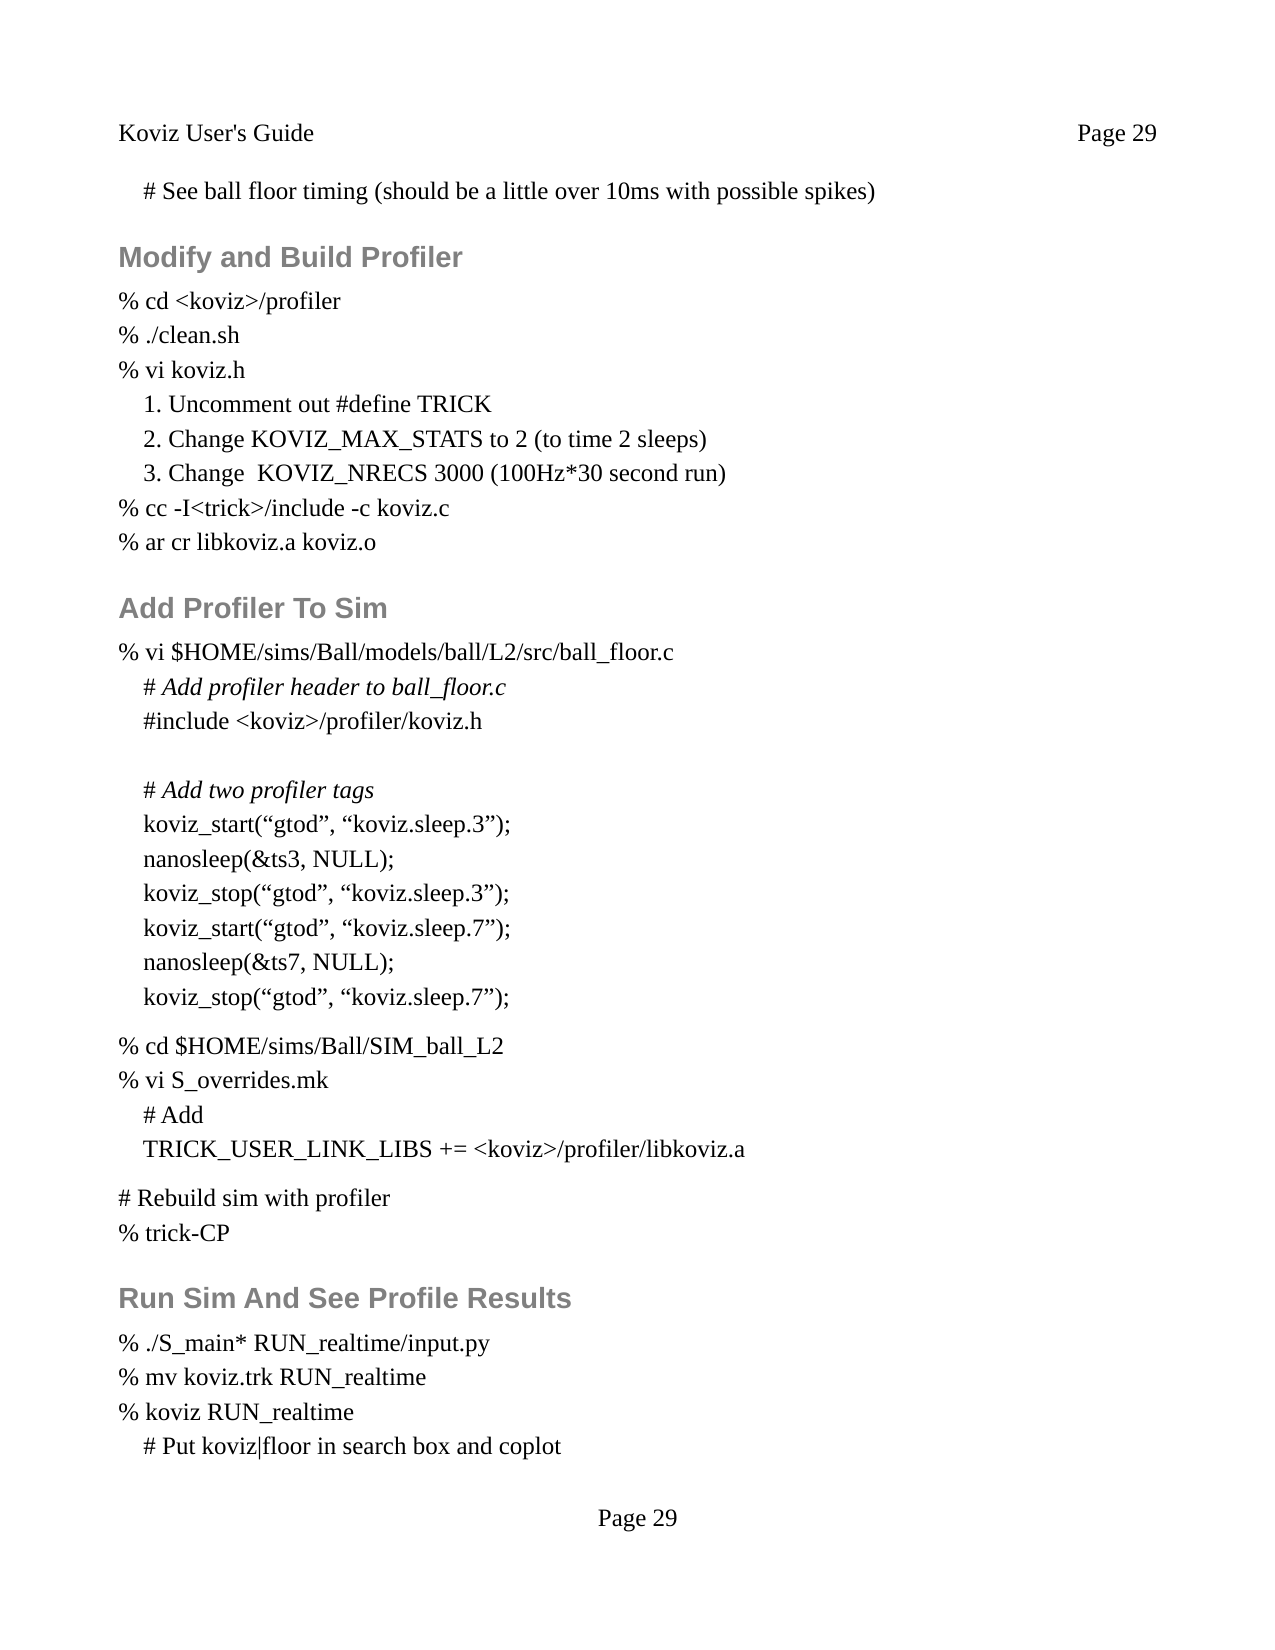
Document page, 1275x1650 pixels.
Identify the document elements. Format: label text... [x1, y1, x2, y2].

subtitle Add Profiler To Sim [118, 591, 1157, 624]
subtitle Run Sim And See Profile Results [118, 1282, 1157, 1315]
text % ./S_main* RUN_realtime/input.py % mv koviz.trk RUN_realtime % koviz RUN_realtime # Put koviz|floor in search box and coplot [118, 1328, 1157, 1460]
subtitle Modify and Build Profiler [118, 240, 1157, 273]
text # See ball floor timing (should be a little over 10ms with possible spikes) [118, 176, 1157, 205]
text % cd $HOME/sims/Ball/SIM_ball_L2 % vi S_overrides.mk # Add TRICK_USER_LINK_LIBS += <koviz>/profiler/libkoviz.a [118, 1031, 1157, 1163]
text % cd <koviz>/profiler % ./clean.sh % vi koviz.h 1. Uncomment out #define TRICK 2. Change KOVIZ_MAX_STATS to 2 (to time 2 sleeps) 3. Change KOVIZ_NRECS 3000 (100Hz*30 second run) % cc -I<trick>/include -c koviz.c % ar cr libkoviz.a koviz.o [118, 286, 1157, 556]
text # Rebuild sim with profiler % trick-CP [118, 1183, 1157, 1247]
text % vi $HOME/sims/Ball/models/ball/L2/src/ball_floor.c # Add profiler header to ball_floor.c #include <koviz>/profiler/koviz.h # Add two profiler tags koviz_start(“gtod”, “koviz.sleep.3”); nanosleep(&ts3, NULL); koviz_stop(“gtod”, “koviz.sleep.3”); koviz_start(“gtod”, “koviz.sleep.7”); nanosleep(&ts7, NULL); koviz_stop(“gtod”, “koviz.sleep.7”); [118, 637, 1157, 1011]
